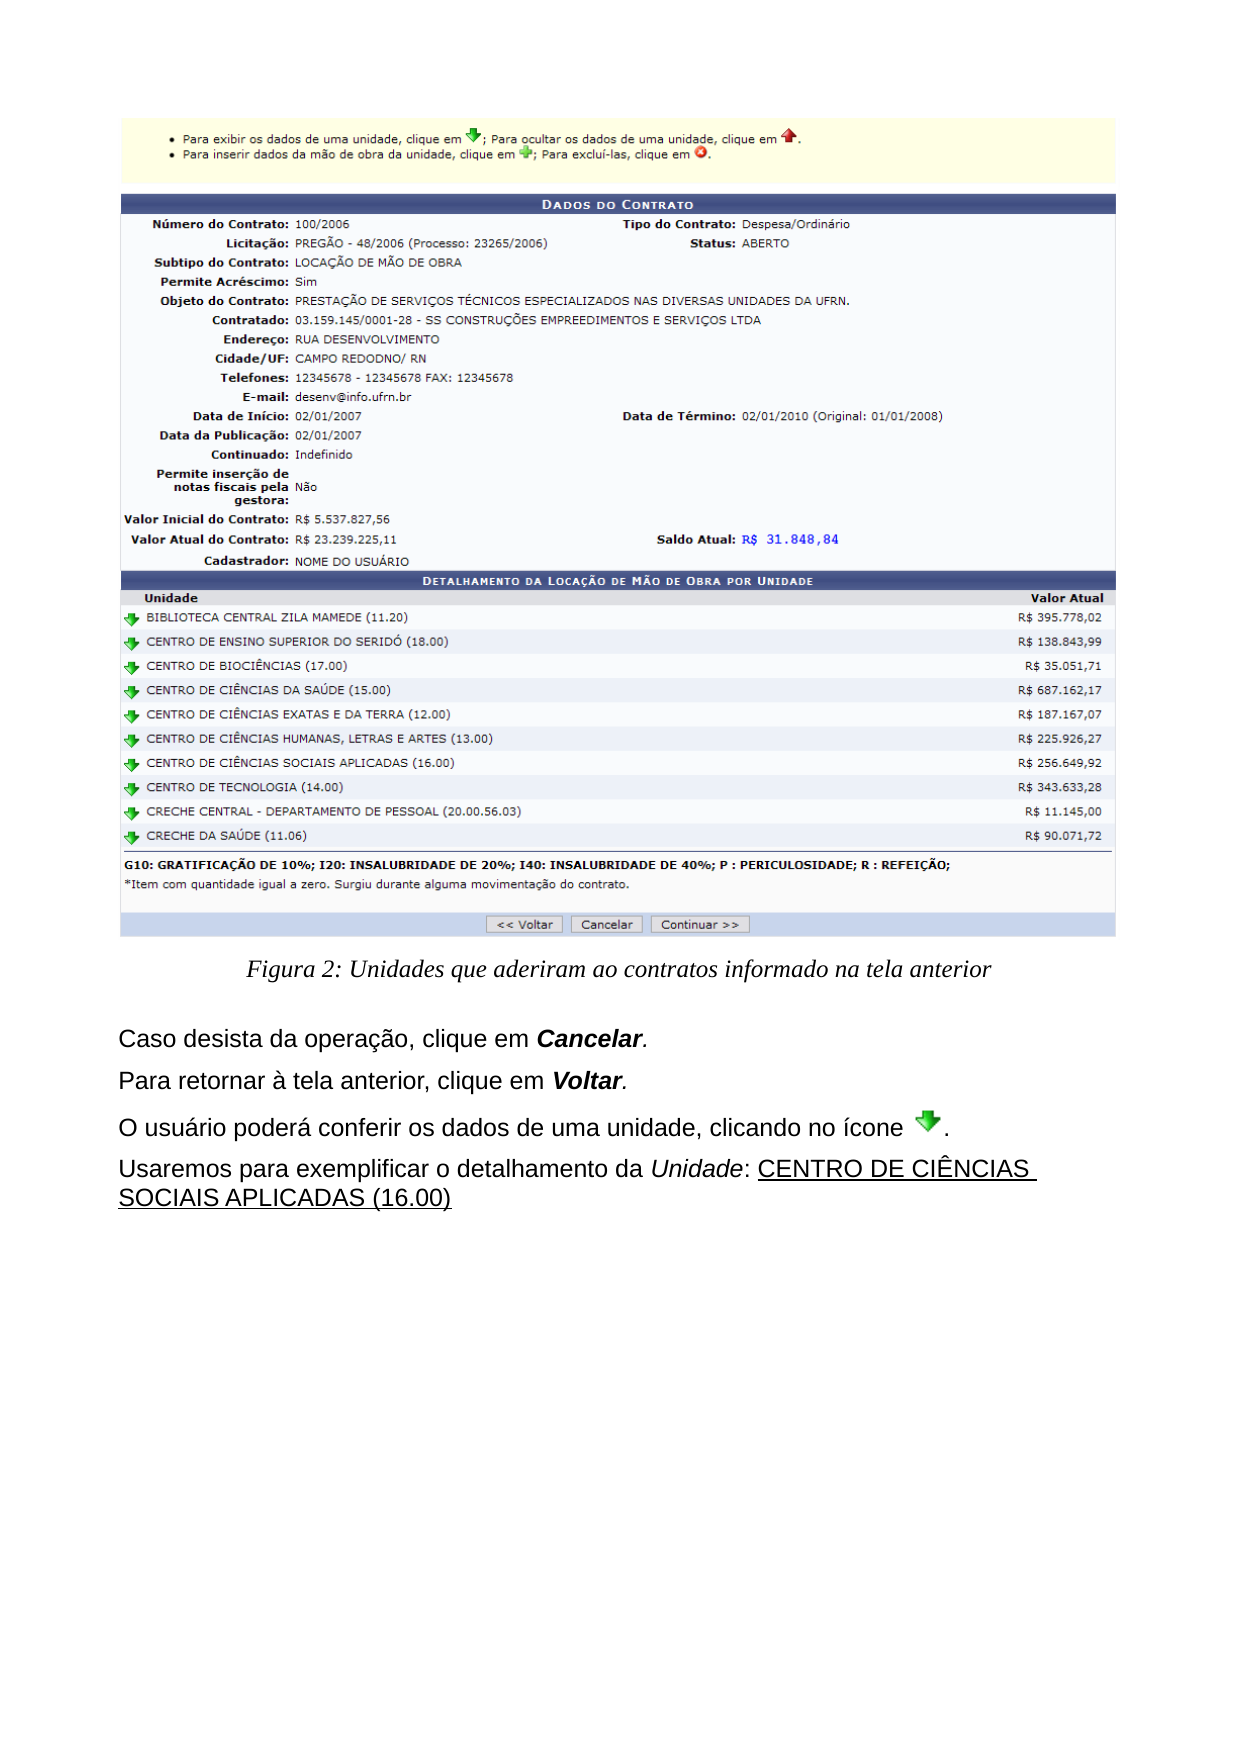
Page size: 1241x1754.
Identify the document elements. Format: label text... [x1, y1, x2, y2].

picture [118, 118, 1123, 955]
text Caso desista da operação, clique em Cancelar. [118, 1024, 1122, 1053]
text Usaremos para exemplificar o detalhamento da Unidade: CENTRO DE CIÊNCIAS SOCIAIS APLICADAS (16.00) [118, 1154, 1122, 1212]
picture [911, 1106, 943, 1137]
text O usuário poderá conferir os dados de uma unidade, clicando no ícone . [118, 1107, 1122, 1142]
text Figura 2: Unidades que aderiram ao contratos informado na tela anterior [118, 955, 1122, 983]
text Para retornar à tela anterior, clique em Voltar. [118, 1066, 1122, 1094]
